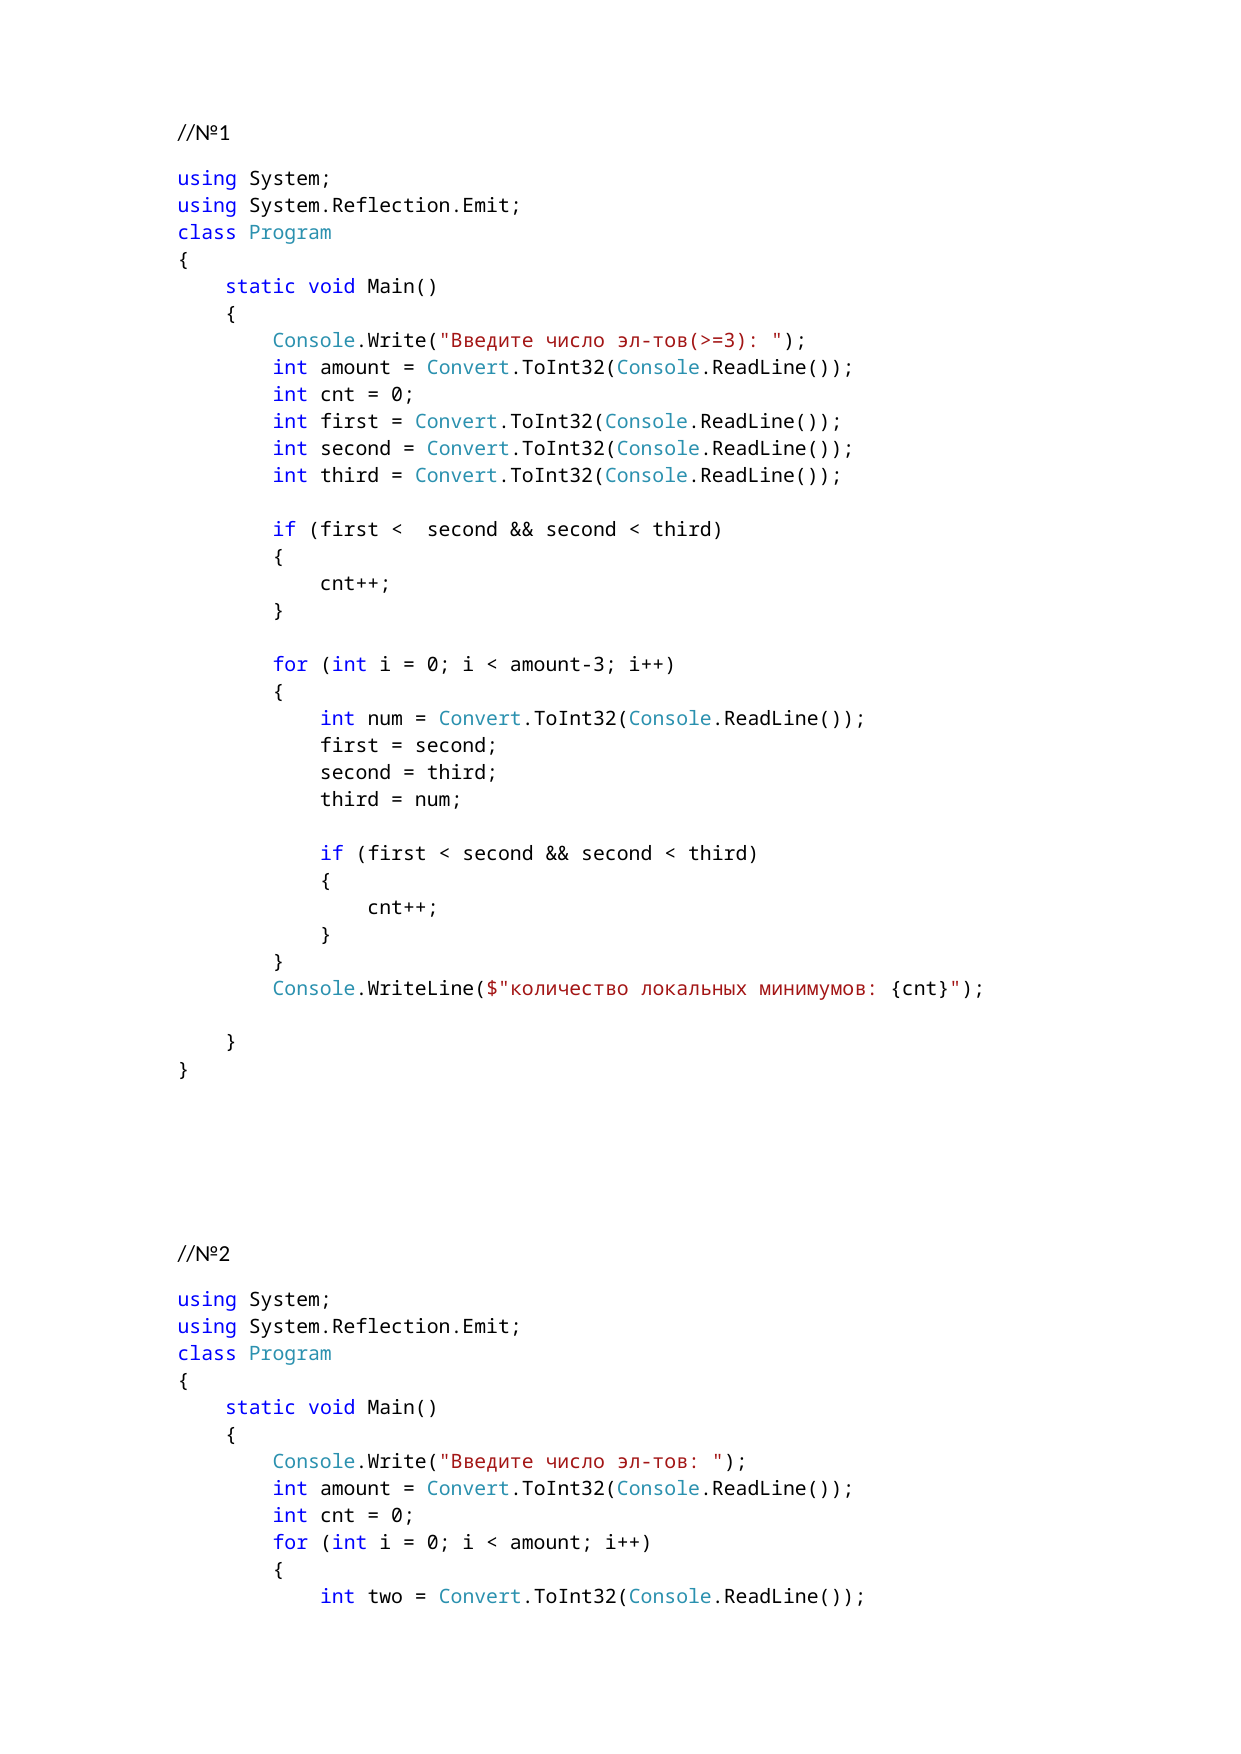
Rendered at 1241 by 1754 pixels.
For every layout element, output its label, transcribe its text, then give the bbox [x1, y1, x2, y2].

text class Program [177, 1339, 1152, 1366]
text Console.Write("Введите число эл-тов(>=3): "); [177, 326, 1152, 353]
text //№2 [177, 1239, 1152, 1267]
text for (int i = 0; i < amount-3; i++) [177, 650, 1152, 677]
text using System; [177, 164, 1152, 191]
text int cnt = 0; [177, 1501, 1152, 1528]
text } [177, 947, 1152, 974]
text Console.Write("Введите число эл-тов: "); [177, 1447, 1152, 1474]
text class Program [177, 218, 1152, 245]
text { [177, 245, 1152, 272]
text Console.WriteLine($"количество локальных минимумов: {cnt}"); [177, 974, 1152, 1001]
text { [177, 1555, 1152, 1582]
text //№1 [177, 118, 1152, 146]
text { [177, 299, 1152, 326]
text { [177, 1420, 1152, 1447]
text int two = Convert.ToInt32(Console.ReadLine()); [177, 1582, 1152, 1609]
text cnt++; [177, 893, 1152, 920]
text using System.Reflection.Emit; [177, 191, 1152, 218]
text third = num; [177, 785, 1152, 812]
text { [177, 1366, 1152, 1393]
text using System; [177, 1285, 1152, 1312]
text static void Main() [177, 1393, 1152, 1420]
text { [177, 677, 1152, 704]
text if (first < second && second < third) [177, 839, 1152, 866]
text { [177, 866, 1152, 893]
text second = third; [177, 758, 1152, 785]
text first = second; [177, 731, 1152, 758]
text int cnt = 0; [177, 380, 1152, 407]
text if (first < second && second < third) [177, 515, 1152, 542]
text int num = Convert.ToInt32(Console.ReadLine()); [177, 704, 1152, 731]
text int second = Convert.ToInt32(Console.ReadLine()); [177, 434, 1152, 461]
text } [177, 1028, 1152, 1055]
text int amount = Convert.ToInt32(Console.ReadLine()); [177, 1474, 1152, 1501]
text static void Main() [177, 272, 1152, 299]
text } [177, 1055, 1152, 1082]
text for (int i = 0; i < amount; i++) [177, 1528, 1152, 1555]
text int amount = Convert.ToInt32(Console.ReadLine()); [177, 353, 1152, 380]
text int third = Convert.ToInt32(Console.ReadLine()); [177, 461, 1152, 488]
text } [177, 920, 1152, 947]
text using System.Reflection.Emit; [177, 1312, 1152, 1339]
text } [177, 596, 1152, 623]
text cnt++; [177, 569, 1152, 596]
text { [177, 542, 1152, 569]
text int first = Convert.ToInt32(Console.ReadLine()); [177, 407, 1152, 434]
